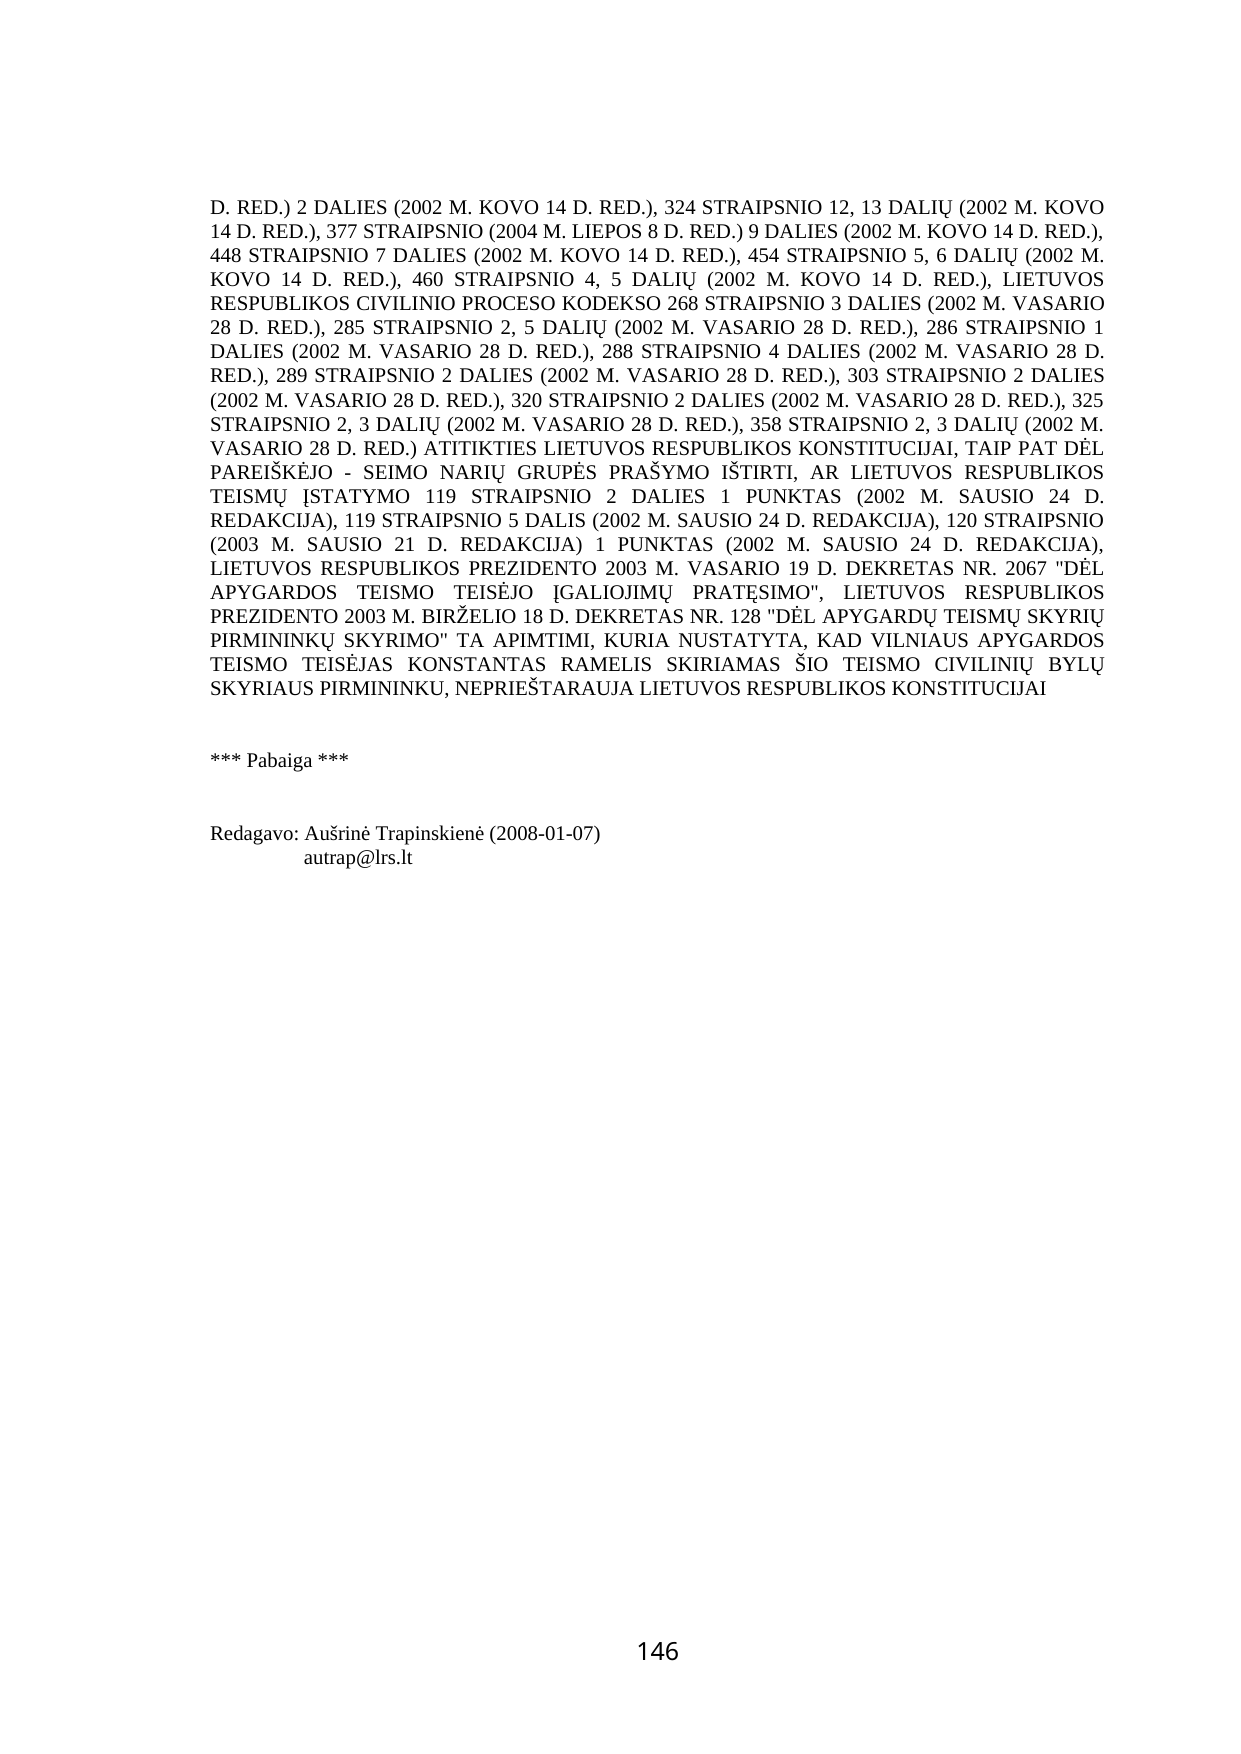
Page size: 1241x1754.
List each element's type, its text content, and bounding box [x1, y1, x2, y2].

text autrap@lrs.lt [210, 845, 1106, 869]
text D. RED.) 2 DALIES (2002 M. KOVO 14 D. RED.), 324 STRAIPSNIO 12, 13 DALIŲ (2002 M. KOVO 14 D. RED.), 377 STRAIPSNIO (2004 M. LIEPOS 8 D. RED.) 9 DALIES (2002 M. KOVO 14 D. RED.), 448 STRAIPSNIO 7 DALIES (2002 M. KOVO 14 D. RED.), 454 STRAIPSNIO 5, 6 DALIŲ (2002 M. KOVO 14 D. RED.), 460 STRAIPSNIO 4, 5 DALIŲ (2002 M. KOVO 14 D. RED.), LIETUVOS RESPUBLIKOS CIVILINIO PROCESO KODEKSO 268 STRAIPSNIO 3 DALIES (2002 M. VASARIO 28 D. RED.), 285 STRAIPSNIO 2, 5 DALIŲ (2002 M. VASARIO 28 D. RED.), 286 STRAIPSNIO 1 DALIES (2002 M. VASARIO 28 D. RED.), 288 STRAIPSNIO 4 DALIES (2002 M. VASARIO 28 D. RED.), 289 STRAIPSNIO 2 DALIES (2002 M. VASARIO 28 D. RED.), 303 STRAIPSNIO 2 DALIES (2002 M. VASARIO 28 D. RED.), 320 STRAIPSNIO 2 DALIES (2002 M. VASARIO 28 D. RED.), 325 STRAIPSNIO 2, 3 DALIŲ (2002 M. VASARIO 28 D. RED.), 358 STRAIPSNIO 2, 3 DALIŲ (2002 M. VASARIO 28 D. RED.) ATITIKTIES LIETUVOS RESPUBLIKOS KONSTITUCIJAI, TAIP PAT DĖL PAREIŠKĖJO - SEIMO NARIŲ GRUPĖS PRAŠYMO IŠTIRTI, AR LIETUVOS RESPUBLIKOS TEISMŲ ĮSTATYMO 119 STRAIPSNIO 2 DALIES 1 PUNKTAS (2002 M. SAUSIO 24 D. REDAKCIJA), 119 STRAIPSNIO 5 DALIS (2002 M. SAUSIO 24 D. REDAKCIJA), 120 STRAIPSNIO (2003 M. SAUSIO 21 D. REDAKCIJA) 1 PUNKTAS (2002 M. SAUSIO 24 D. REDAKCIJA), LIETUVOS RESPUBLIKOS PREZIDENTO 2003 M. VASARIO 19 D. DEKRETAS NR. 2067 "DĖL APYGARDOS TEISMO TEISĖJO ĮGALIOJIMŲ PRATĘSIMO", LIETUVOS RESPUBLIKOS PREZIDENTO 2003 M. BIRŽELIO 18 D. DEKRETAS NR. 128 "DĖL APYGARDŲ TEISMŲ SKYRIŲ PIRMININKŲ SKYRIMO" TA APIMTIMI, KURIA NUSTATYTA, KAD VILNIAUS APYGARDOS TEISMO TEISĖJAS KONSTANTAS RAMELIS SKIRIAMAS ŠIO TEISMO CIVILINIŲ BYLŲ SKYRIAUS PIRMININKU, NEPRIEŠTARAUJA LIETUVOS RESPUBLIKOS KONSTITUCIJAI [210, 195, 1106, 700]
text *** Pabaiga *** [210, 748, 1106, 772]
text Redagavo: Aušrinė Trapinskienė (2008-01-07) [210, 821, 1106, 845]
